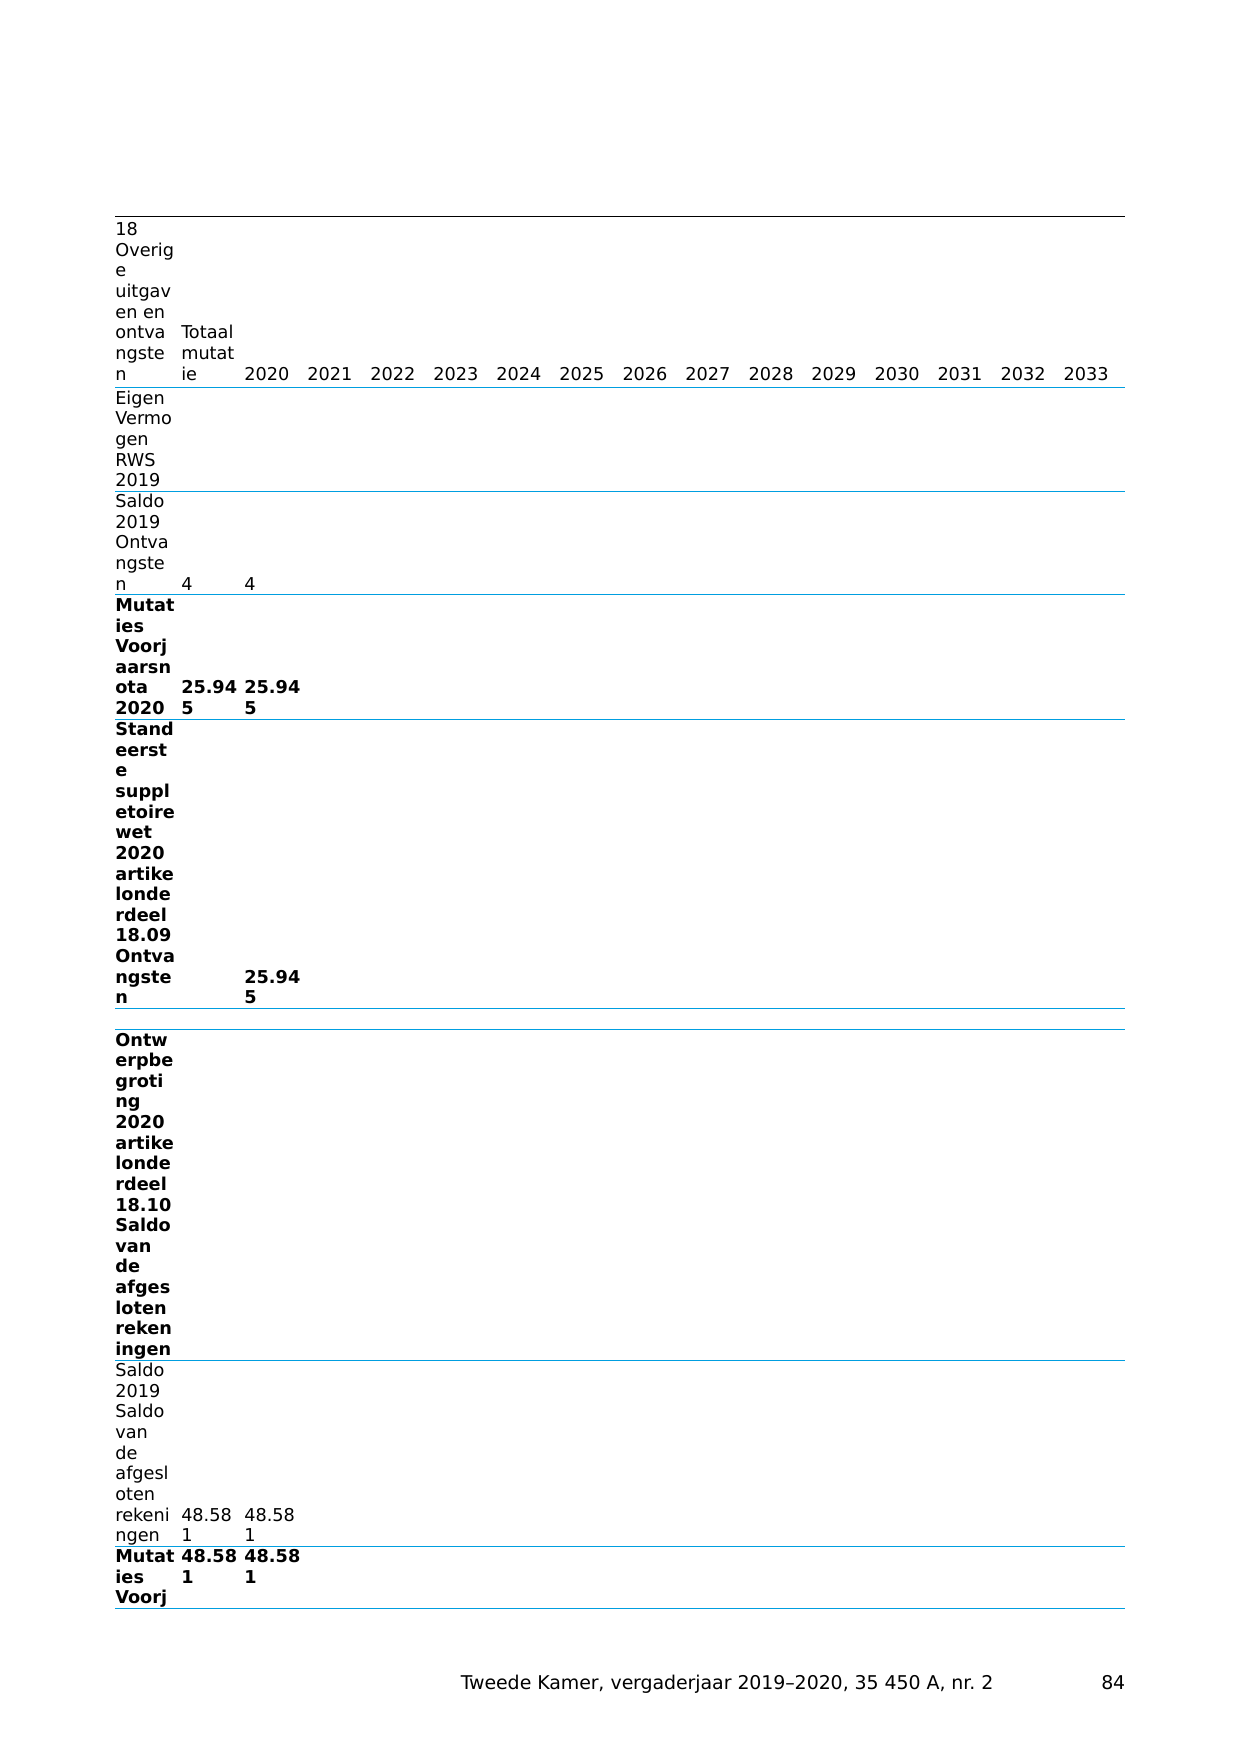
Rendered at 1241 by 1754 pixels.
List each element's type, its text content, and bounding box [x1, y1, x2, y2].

table_cell [367, 1547, 430, 1608]
table_cell [745, 388, 808, 491]
table_cell 2033 [1060, 217, 1125, 387]
table_cell [998, 1361, 1060, 1546]
table_cell 25.945 [178, 595, 241, 719]
table_cell [934, 1030, 997, 1359]
table_cell 25.945 [241, 595, 304, 719]
table_cell [304, 1009, 367, 1029]
table_cell [367, 1009, 430, 1029]
table_cell [304, 492, 367, 594]
table_cell 48.581 [241, 1547, 304, 1608]
table_cell [871, 595, 934, 719]
table_cell 4 [241, 492, 304, 594]
table_cell [178, 1030, 241, 1359]
table_cell [808, 720, 871, 1008]
table_cell Totaal mutatie [178, 217, 241, 387]
table_cell [619, 1009, 682, 1029]
table_cell [934, 1547, 997, 1608]
table_cell [745, 1009, 808, 1029]
table_cell [430, 1547, 493, 1608]
table_cell 18 Overige uitgaven en ontvangsten [115, 217, 178, 387]
table_cell [556, 388, 619, 491]
table_cell [998, 720, 1060, 1008]
table_cell [556, 595, 619, 719]
table_cell 2031 [934, 217, 997, 387]
table_cell 48.581 [178, 1361, 241, 1546]
table_cell 2032 [998, 217, 1060, 387]
table_cell [241, 1030, 304, 1359]
table_cell [998, 388, 1060, 491]
table_cell [556, 1361, 619, 1546]
table_cell [1060, 595, 1125, 719]
table_cell 2026 [619, 217, 682, 387]
table_cell [430, 388, 493, 491]
table_cell [1060, 388, 1125, 491]
table_cell [998, 1009, 1060, 1029]
table_cell [682, 1009, 745, 1029]
table_cell [808, 1009, 871, 1029]
table_cell [745, 1361, 808, 1546]
table_cell [682, 1547, 745, 1608]
table_cell [493, 1547, 556, 1608]
table_cell [871, 1547, 934, 1608]
table_cell [241, 388, 304, 491]
table_cell [304, 720, 367, 1008]
table_cell [871, 1030, 934, 1359]
table_cell [934, 1361, 997, 1546]
table_cell [934, 492, 997, 594]
table_cell [1060, 1361, 1125, 1546]
table_cell [556, 1009, 619, 1029]
table_cell [430, 720, 493, 1008]
table_cell [934, 1009, 997, 1029]
table_cell [304, 388, 367, 491]
table_cell [619, 595, 682, 719]
table_cell 2028 [745, 217, 808, 387]
table_cell [1060, 1547, 1125, 1608]
table_cell [367, 388, 430, 491]
table_cell [871, 720, 934, 1008]
table_cell [493, 1030, 556, 1359]
table_cell [430, 1030, 493, 1359]
table_cell [304, 1030, 367, 1359]
table_cell [556, 1547, 619, 1608]
table_cell [682, 388, 745, 491]
table_cell [556, 492, 619, 594]
table_cell 2022 [367, 217, 430, 387]
table_cell [367, 595, 430, 719]
table_cell [493, 388, 556, 491]
table_cell [430, 1009, 493, 1029]
table_cell Mutaties Voorj [115, 1547, 178, 1608]
table_cell [808, 1547, 871, 1608]
table_cell [619, 1547, 682, 1608]
table_cell [619, 492, 682, 594]
table_cell Stand eerste suppletoire wet 2020 artikelonderdeel 18.09 Ontvangsten [115, 720, 178, 1008]
table_cell [493, 595, 556, 719]
table_cell [367, 492, 430, 594]
table_cell [934, 388, 997, 491]
table_cell [745, 1030, 808, 1359]
table_cell Eigen Vermogen RWS 2019 [115, 388, 178, 491]
table_cell 25.945 [241, 720, 304, 1008]
table_cell 2021 [304, 217, 367, 387]
table_cell [367, 1361, 430, 1546]
table_cell [556, 720, 619, 1008]
table_cell [1060, 492, 1125, 594]
table_cell [745, 595, 808, 719]
table_cell [934, 595, 997, 719]
table_cell 2030 [871, 217, 934, 387]
table_cell 48.581 [241, 1361, 304, 1546]
table_cell [493, 1009, 556, 1029]
table_cell [998, 1547, 1060, 1608]
table_cell [808, 595, 871, 719]
table_cell [934, 720, 997, 1008]
table_cell [871, 1361, 934, 1546]
table_cell [178, 388, 241, 491]
table_cell [682, 720, 745, 1008]
table_header Artikel 18 Overige uitgaven en ontvangsten [115, 191, 1125, 216]
table_cell [745, 1547, 808, 1608]
table_cell [1060, 1030, 1125, 1359]
table_cell [556, 1030, 619, 1359]
table_cell [998, 595, 1060, 719]
table_cell [745, 720, 808, 1008]
table_cell [430, 595, 493, 719]
table_cell [241, 1009, 304, 1029]
table_cell 4 [178, 492, 241, 594]
table_cell [682, 492, 745, 594]
table_cell [682, 1030, 745, 1359]
table_cell [367, 720, 430, 1008]
table_cell 2027 [682, 217, 745, 387]
table_cell [493, 492, 556, 594]
table_cell Saldo 2019 Ontvangsten [115, 492, 178, 594]
table_cell [619, 720, 682, 1008]
table_cell [871, 388, 934, 491]
table_cell [682, 595, 745, 719]
table_cell [1060, 720, 1125, 1008]
table_cell [808, 388, 871, 491]
table_cell [808, 1361, 871, 1546]
table_cell [178, 1009, 241, 1029]
table_cell [178, 720, 241, 1008]
table_cell [808, 492, 871, 594]
table_cell [871, 492, 934, 594]
table_cell [998, 492, 1060, 594]
table_cell [682, 1361, 745, 1546]
table_cell Ontwerpbegroting 2020 artikelonderdeel 18.10 Saldo van de afgesloten rekeningen [115, 1030, 178, 1359]
table_cell [493, 720, 556, 1008]
table_cell [367, 1030, 430, 1359]
table_cell [808, 1030, 871, 1359]
table_cell 2023 [430, 217, 493, 387]
table_cell [304, 595, 367, 719]
table_cell [430, 1361, 493, 1546]
table_cell [430, 492, 493, 594]
table_cell [115, 1009, 178, 1029]
table_cell 2025 [556, 217, 619, 387]
table_cell [871, 1009, 934, 1029]
table_cell 2024 [493, 217, 556, 387]
table_cell 2020 [241, 217, 304, 387]
table_cell [493, 1361, 556, 1546]
table_cell [304, 1547, 367, 1608]
table_cell 48.581 [178, 1547, 241, 1608]
table_cell [998, 1030, 1060, 1359]
table_cell 2029 [808, 217, 871, 387]
table_cell [1060, 1009, 1125, 1029]
table_cell [619, 1361, 682, 1546]
table_cell [745, 492, 808, 594]
table_cell [619, 1030, 682, 1359]
table_cell [619, 388, 682, 491]
table_cell Saldo 2019 Saldo van de afgesloten rekeningen [115, 1361, 178, 1546]
table_cell [304, 1361, 367, 1546]
table_cell Mutaties Voorjaarsnota 2020 [115, 595, 178, 719]
